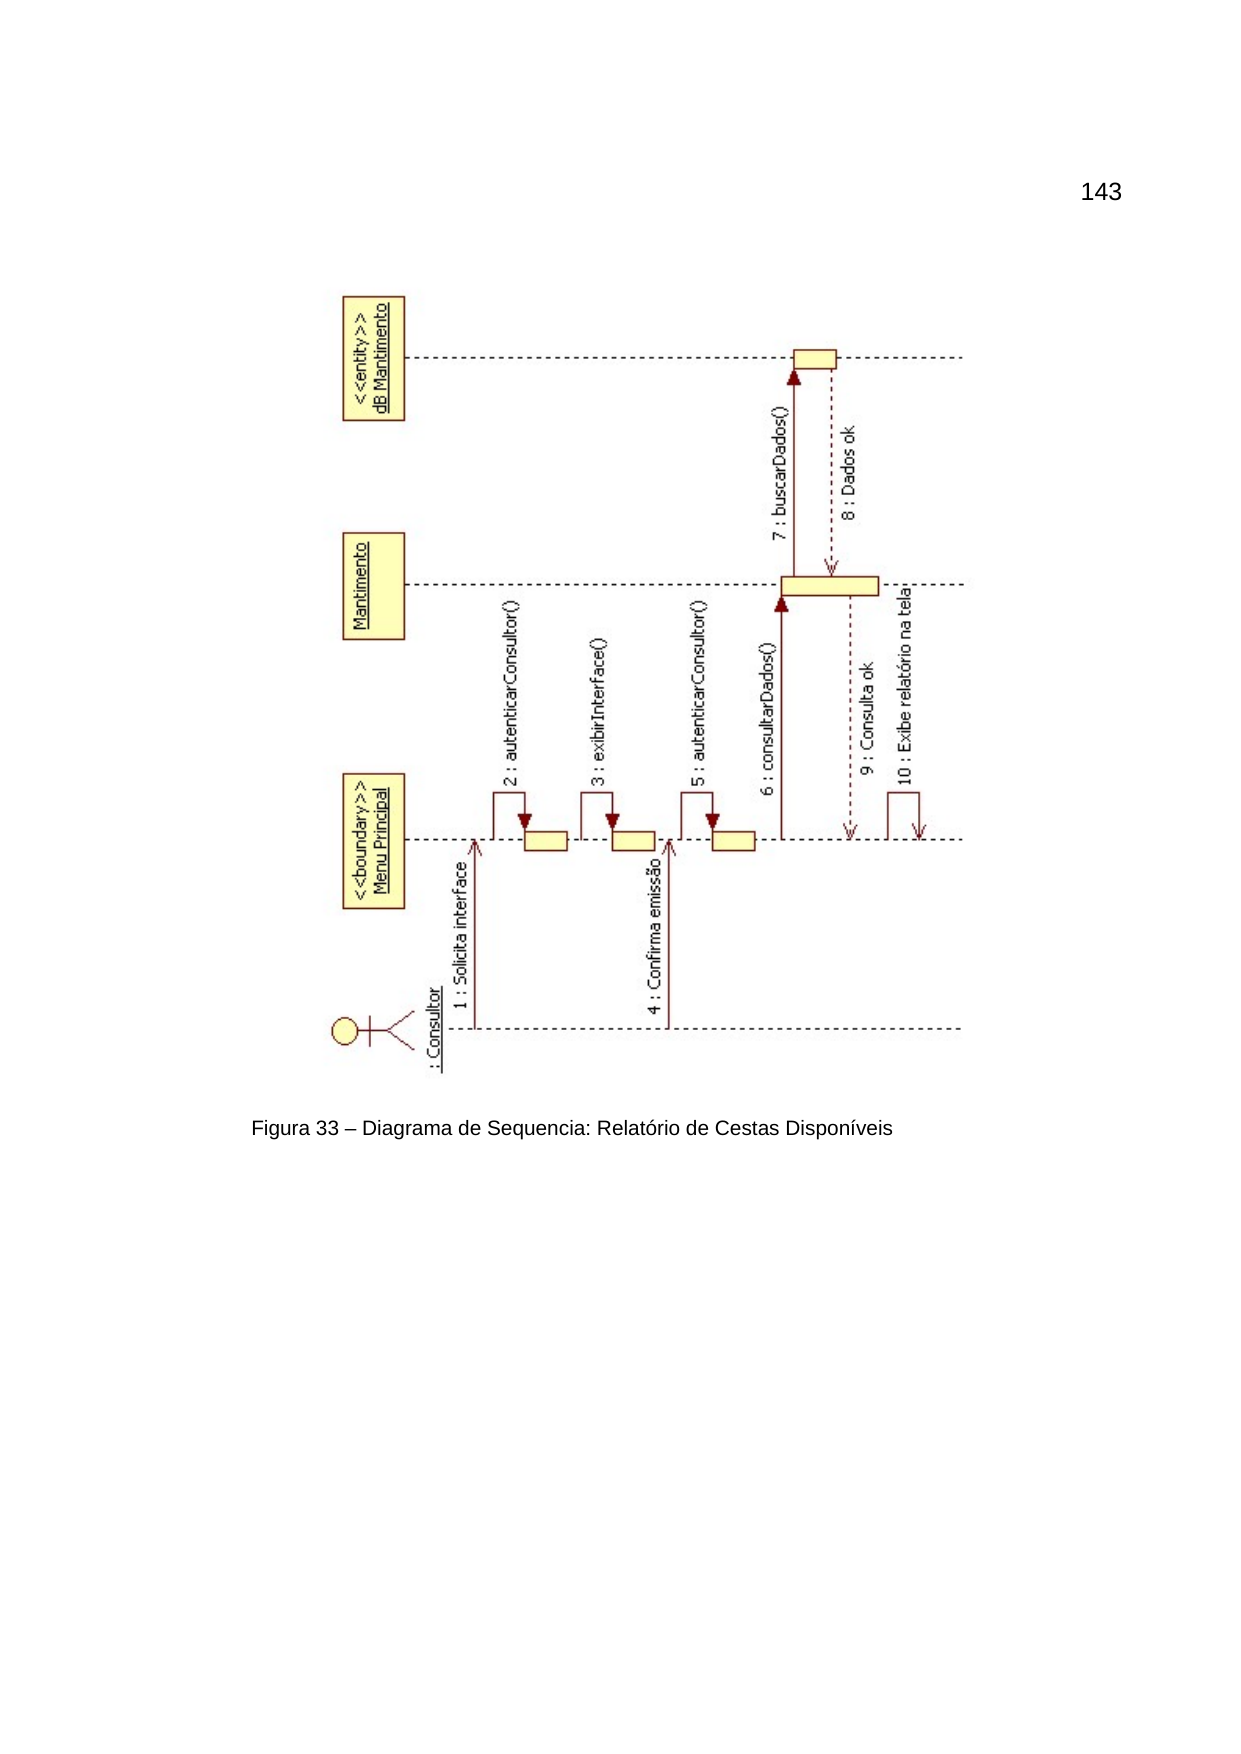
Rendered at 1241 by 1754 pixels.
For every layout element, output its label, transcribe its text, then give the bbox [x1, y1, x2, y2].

text Figura 33 – Diagrama de Sequencia: Relatório de Cestas Disponíveis [177, 1116, 1122, 1140]
picture [299, 265, 1000, 1116]
